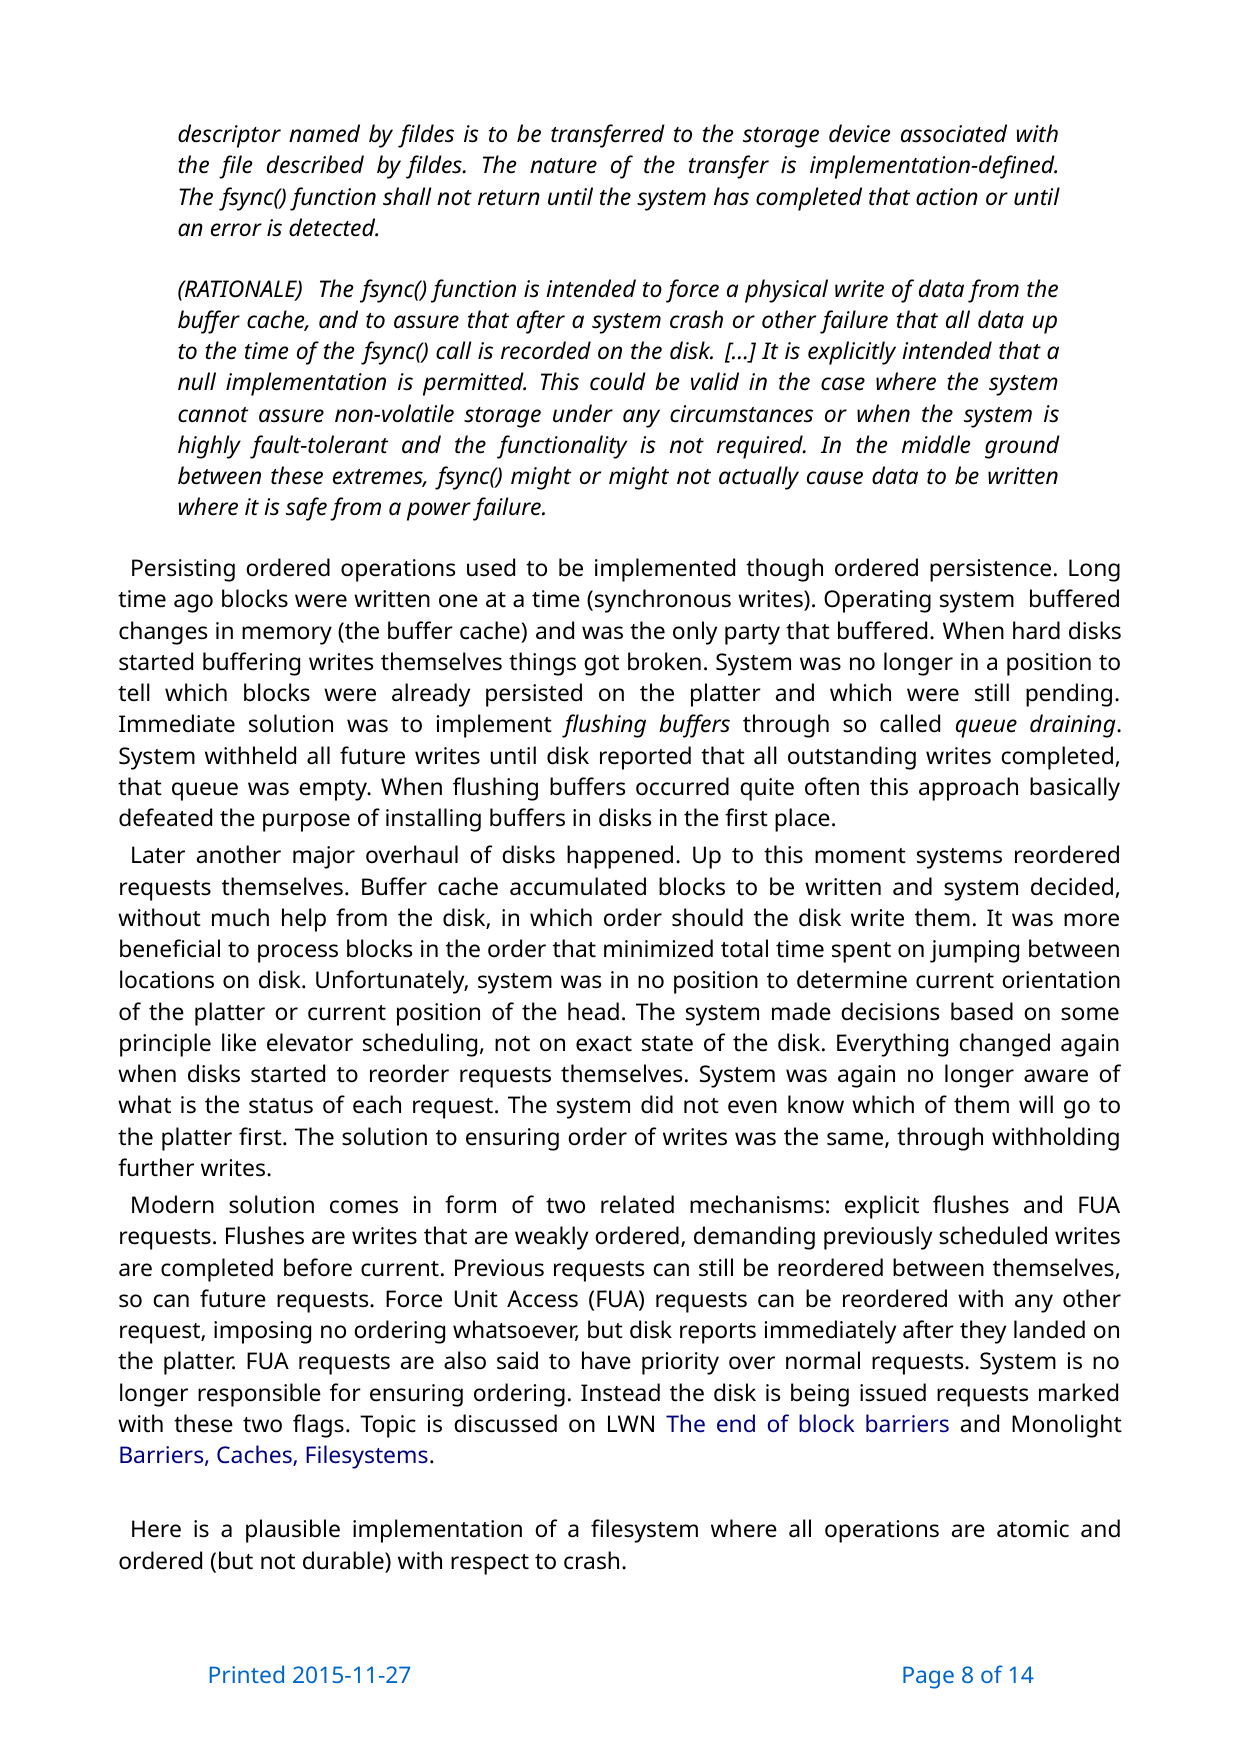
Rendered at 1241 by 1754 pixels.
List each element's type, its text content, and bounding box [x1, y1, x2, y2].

text Later another major overhaul of disks happened. Up to this moment systems reordered requests themselves. Buffer cache accumulated blocks to be written and system decided, without much help from the disk, in which order should the disk write them. It was more beneficial to process blocks in the order that minimized total time spent on jumping between locations on disk. Unfortunately, system was in no position to determine current orientation of the platter or current position of the head. The system made decisions based on some principle like elevator scheduling, not on exact state of the disk. Everything changed again when disks started to reorder requests themselves. System was again no longer aware of what is the status of each request. The system did not even know which of them will go to the platter first. The solution to ensuring order of writes was the same, through withholding further writes. [118, 839, 1122, 1183]
text Modern solution comes in form of two related mechanisms: explicit flushes and FUA requests. Flushes are writes that are weakly ordered, demanding previously scheduled writes are completed before current. Previous requests can still be reordered between themselves, so can future requests. Force Unit Access (FUA) requests can be reordered with any other request, imposing no ordering whatsoever, but disk reports immediately after they landed on the platter. FUA requests are also said to have priority over normal requests. System is no longer responsible for ensuring ordering. Instead the disk is being issued requests marked with these two flags. Topic is discussed on LWN The end of block barriers and Monolight Barriers, Caches, Filesystems. [118, 1189, 1122, 1470]
text (RATIONALE) The fsync() function is intended to force a physical write of data from the buffer cache, and to assure that after a system crash or other failure that all data up to the time of the fsync() call is recorded on the disk. […] It is explicitly intended that a null implementation is permitted. This could be valid in the case where the system cannot assure non-volatile storage under any circumstances or when the system is highly fault-tolerant and the functionality is not required. In the middle ground between these extremes, fsync() might or might not actually cause data to be written where it is safe from a power failure. [177, 273, 1063, 523]
text descriptor named by fildes is to be transferred to the storage device associated with the file described by fildes. The nature of the transfer is implementation-defined. The fsync() function shall not return until the system has completed that action or until an error is detected. [177, 118, 1063, 243]
text Here is a plausible implementation of a filesystem where all operations are atomic and ordered (but not durable) with respect to crash. [118, 1513, 1122, 1576]
text Persisting ordered operations used to be implemented though ordered persistence. Long time ago blocks were written one at a time (synchronous writes). Operating system buffered changes in memory (the buffer cache) and was the only party that buffered. When hard disks started buffering writes themselves things got broken. System was no longer in a position to tell which blocks were already persisted on the platter and which were still pending. Immediate solution was to implement flushing buffers through so called queue draining. System withheld all future writes until disk reported that all outstanding writes completed, that queue was empty. When flushing buffers occurred quite often this approach basically defeated the purpose of installing buffers in disks in the first place. [118, 552, 1122, 833]
